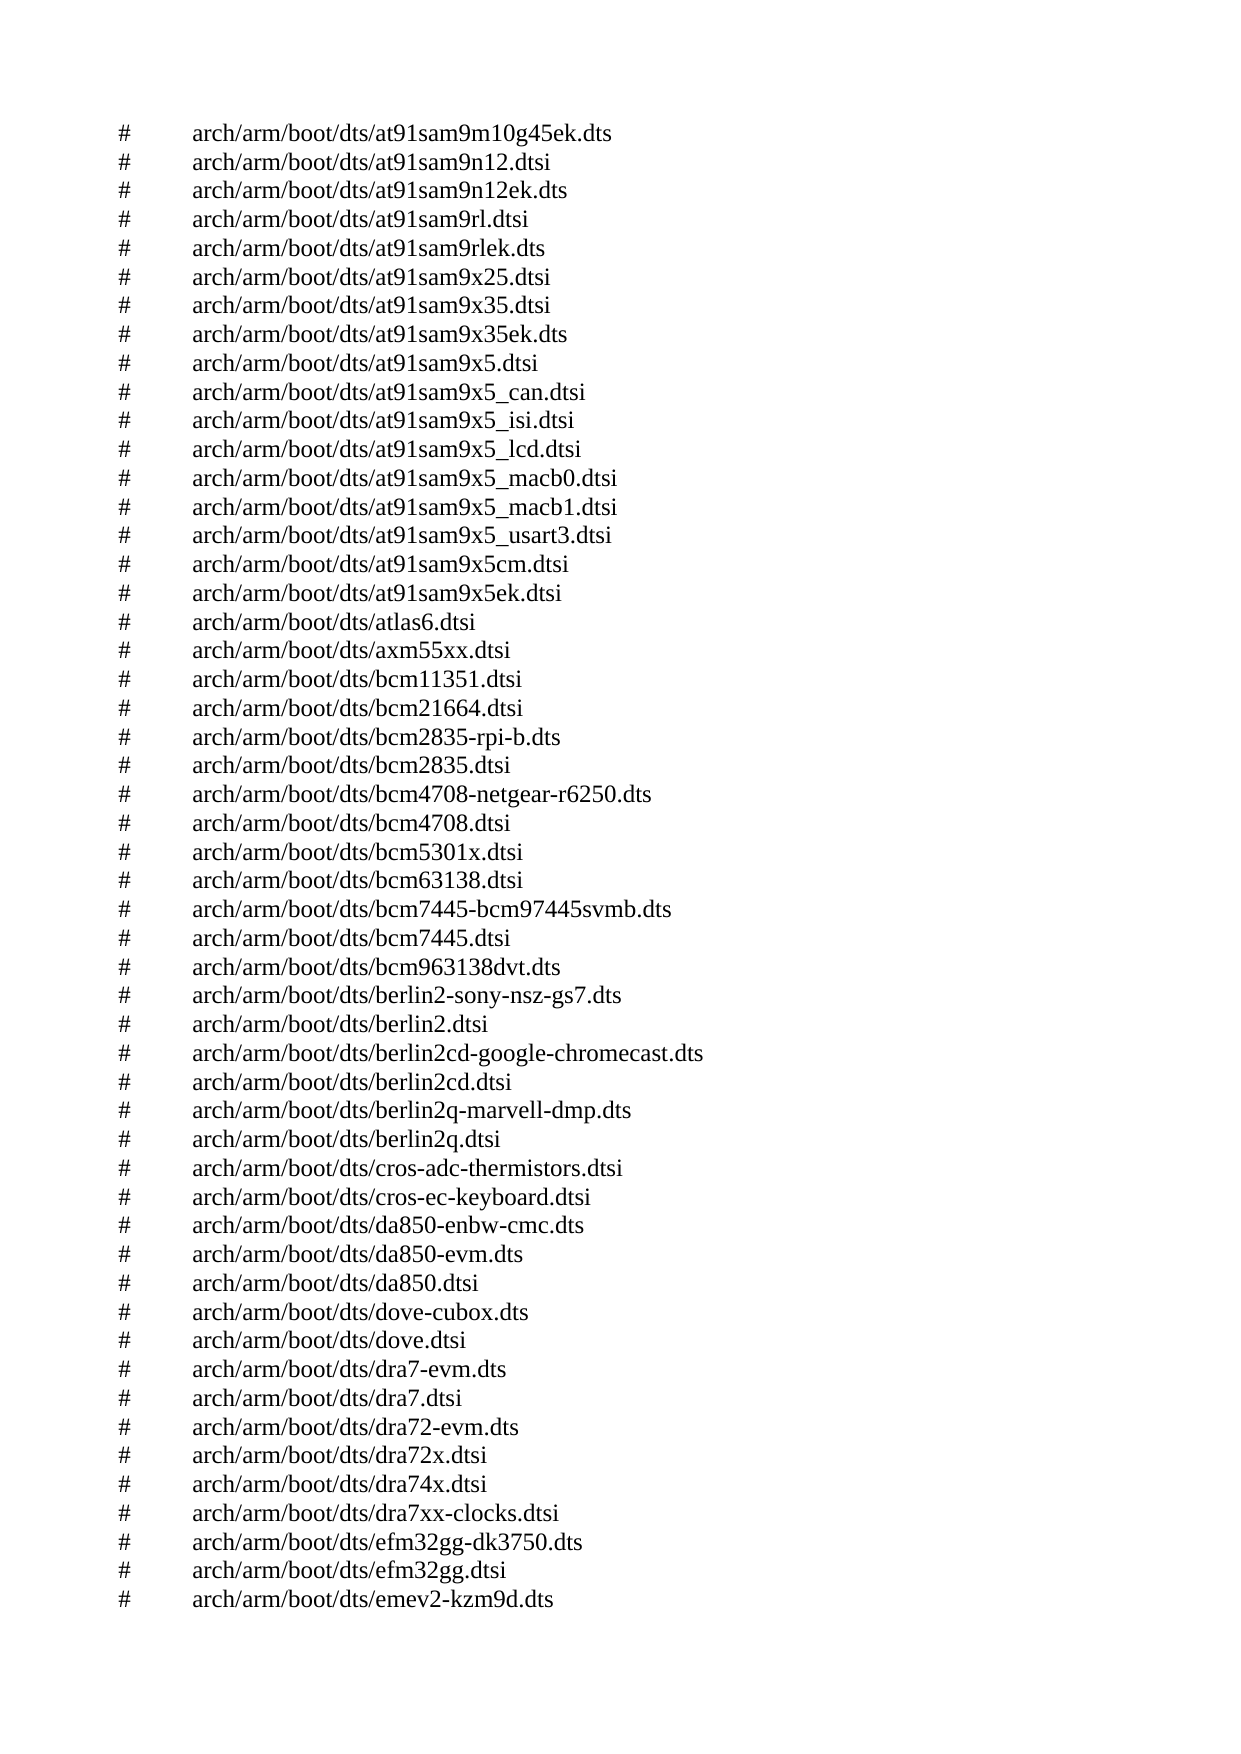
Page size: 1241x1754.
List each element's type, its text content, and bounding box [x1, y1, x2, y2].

text # arch/arm/boot/dts/berlin2cd.dtsi [118, 1067, 1122, 1096]
text # arch/arm/boot/dts/bcm21664.dtsi [118, 693, 1122, 722]
text # arch/arm/boot/dts/dra7-evm.dts [118, 1354, 1122, 1383]
text # arch/arm/boot/dts/at91sam9rlek.dts [118, 233, 1122, 262]
text # arch/arm/boot/dts/da850-enbw-cmc.dts [118, 1211, 1122, 1239]
text # arch/arm/boot/dts/at91sam9x5_lcd.dtsi [118, 434, 1122, 463]
text # arch/arm/boot/dts/dra74x.dtsi [118, 1469, 1122, 1498]
text # arch/arm/boot/dts/efm32gg.dtsi [118, 1556, 1122, 1584]
text # arch/arm/boot/dts/bcm963138dvt.dts [118, 952, 1122, 981]
text # arch/arm/boot/dts/at91sam9x5_usart3.dtsi [118, 521, 1122, 549]
text # arch/arm/boot/dts/emev2-kzm9d.dts [118, 1584, 1122, 1613]
text # arch/arm/boot/dts/dove.dtsi [118, 1326, 1122, 1354]
text # arch/arm/boot/dts/bcm63138.dtsi [118, 866, 1122, 894]
text # arch/arm/boot/dts/bcm5301x.dtsi [118, 837, 1122, 866]
text # arch/arm/boot/dts/dra7.dtsi [118, 1383, 1122, 1412]
text # arch/arm/boot/dts/bcm7445.dtsi [118, 923, 1122, 952]
text # arch/arm/boot/dts/dra72x.dtsi [118, 1441, 1122, 1469]
text # arch/arm/boot/dts/berlin2q.dtsi [118, 1124, 1122, 1153]
text # arch/arm/boot/dts/at91sam9n12ek.dts [118, 176, 1122, 204]
text # arch/arm/boot/dts/axm55xx.dtsi [118, 636, 1122, 664]
text # arch/arm/boot/dts/at91sam9x5_macb0.dtsi [118, 463, 1122, 492]
text # arch/arm/boot/dts/bcm4708.dtsi [118, 808, 1122, 837]
text # arch/arm/boot/dts/at91sam9m10g45ek.dts [118, 118, 1122, 147]
text # arch/arm/boot/dts/bcm4708-netgear-r6250.dts [118, 779, 1122, 808]
text # arch/arm/boot/dts/bcm11351.dtsi [118, 664, 1122, 693]
text # arch/arm/boot/dts/at91sam9x5ek.dtsi [118, 578, 1122, 607]
text # arch/arm/boot/dts/at91sam9x35ek.dts [118, 319, 1122, 348]
text # arch/arm/boot/dts/efm32gg-dk3750.dts [118, 1527, 1122, 1556]
text # arch/arm/boot/dts/at91sam9n12.dtsi [118, 147, 1122, 176]
text # arch/arm/boot/dts/bcm2835.dtsi [118, 751, 1122, 779]
text # arch/arm/boot/dts/at91sam9x5cm.dtsi [118, 549, 1122, 578]
text # arch/arm/boot/dts/at91sam9x25.dtsi [118, 262, 1122, 291]
text # arch/arm/boot/dts/berlin2-sony-nsz-gs7.dts [118, 981, 1122, 1009]
text # arch/arm/boot/dts/da850-evm.dts [118, 1239, 1122, 1268]
text # arch/arm/boot/dts/at91sam9x35.dtsi [118, 291, 1122, 319]
text # arch/arm/boot/dts/cros-ec-keyboard.dtsi [118, 1182, 1122, 1211]
text # arch/arm/boot/dts/at91sam9x5_isi.dtsi [118, 406, 1122, 434]
text # arch/arm/boot/dts/dra72-evm.dts [118, 1412, 1122, 1441]
text # arch/arm/boot/dts/bcm7445-bcm97445svmb.dts [118, 894, 1122, 923]
text # arch/arm/boot/dts/at91sam9x5_macb1.dtsi [118, 492, 1122, 521]
text # arch/arm/boot/dts/berlin2cd-google-chromecast.dts [118, 1038, 1122, 1067]
text # arch/arm/boot/dts/at91sam9rl.dtsi [118, 204, 1122, 233]
text # arch/arm/boot/dts/cros-adc-thermistors.dtsi [118, 1153, 1122, 1182]
text # arch/arm/boot/dts/atlas6.dtsi [118, 607, 1122, 636]
text # arch/arm/boot/dts/bcm2835-rpi-b.dts [118, 722, 1122, 751]
text # arch/arm/boot/dts/dove-cubox.dts [118, 1297, 1122, 1326]
text # arch/arm/boot/dts/at91sam9x5_can.dtsi [118, 377, 1122, 406]
text # arch/arm/boot/dts/da850.dtsi [118, 1268, 1122, 1297]
text # arch/arm/boot/dts/at91sam9x5.dtsi [118, 348, 1122, 377]
text # arch/arm/boot/dts/berlin2q-marvell-dmp.dts [118, 1096, 1122, 1124]
text # arch/arm/boot/dts/berlin2.dtsi [118, 1009, 1122, 1038]
text # arch/arm/boot/dts/dra7xx-clocks.dtsi [118, 1498, 1122, 1527]
